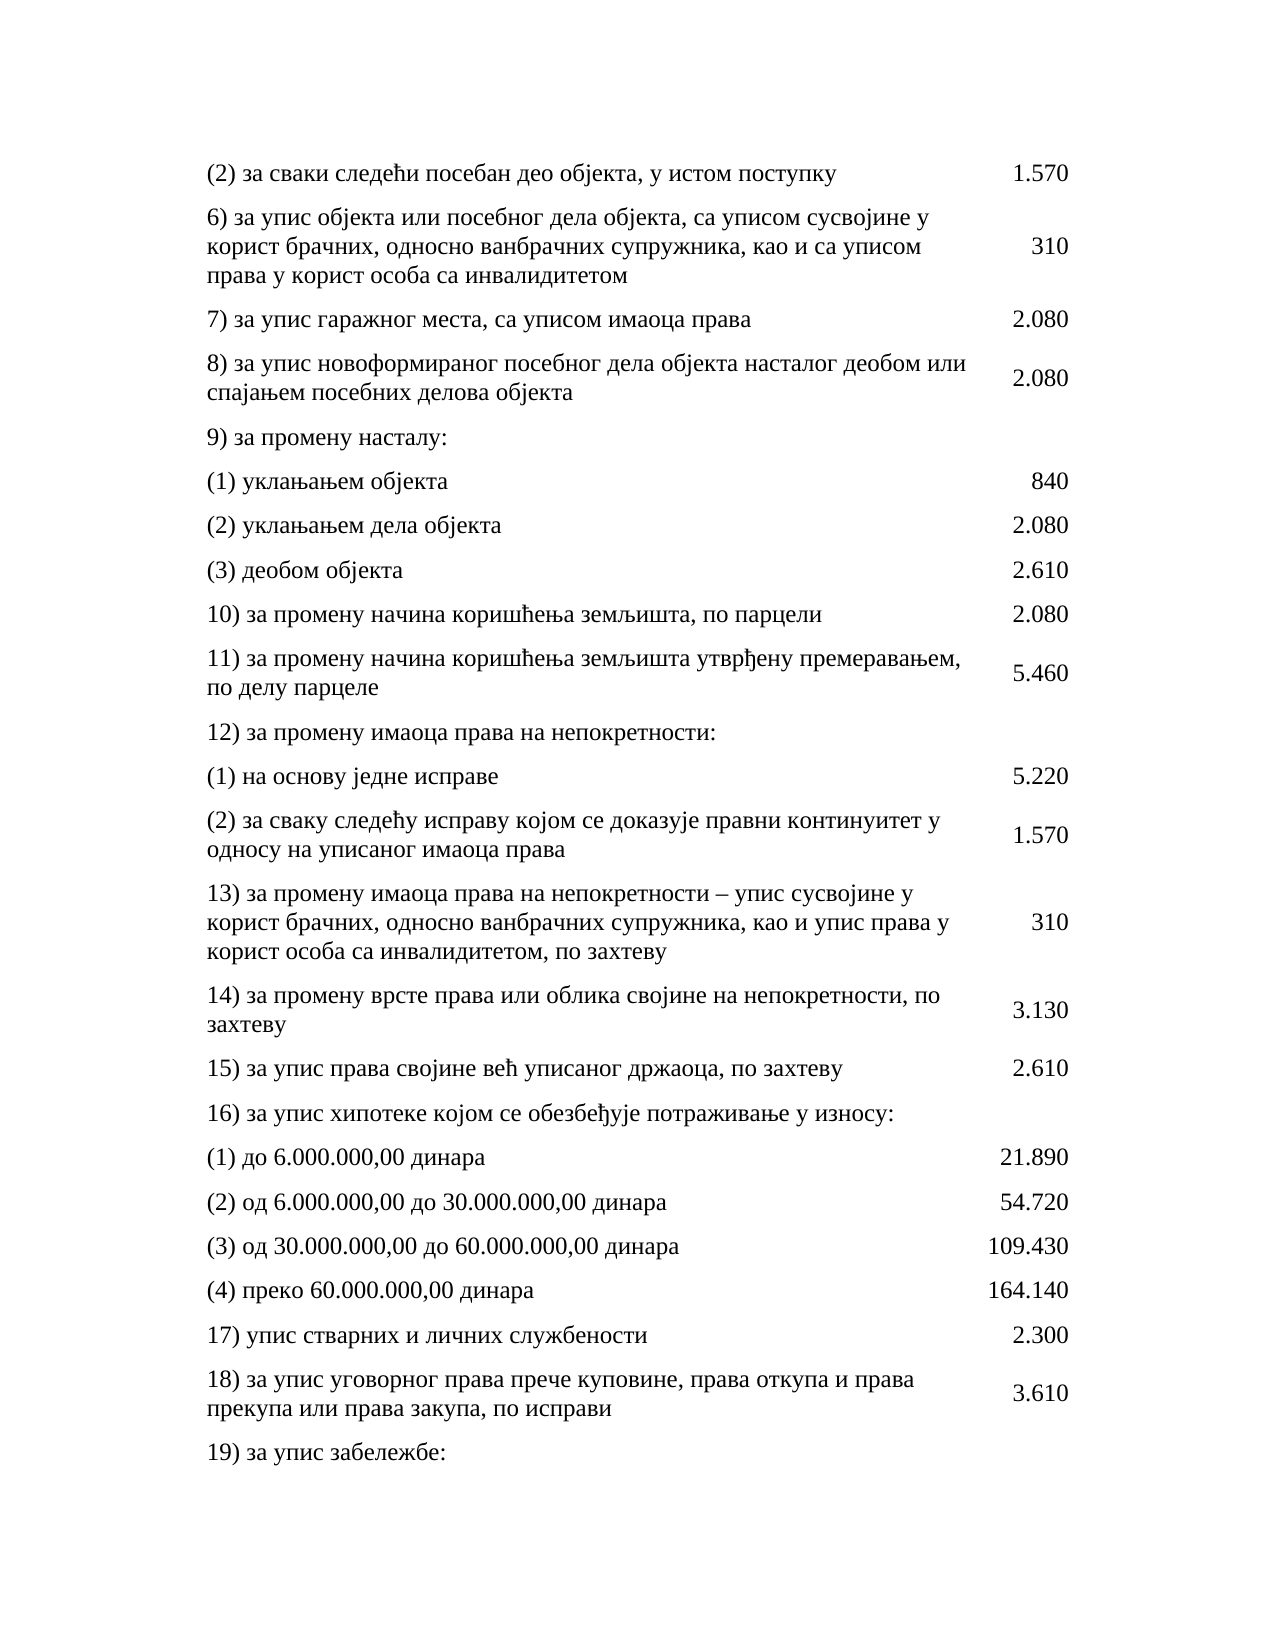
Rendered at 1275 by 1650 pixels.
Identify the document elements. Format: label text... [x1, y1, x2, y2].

table_cell 3.130 [979, 973, 1076, 1046]
table_cell 21.890 [979, 1134, 1076, 1179]
table_cell 2.080 [979, 591, 1076, 636]
table_cell 2.610 [979, 547, 1076, 591]
table_cell 310 [979, 871, 1076, 972]
table_cell 2.080 [979, 341, 1076, 414]
table_cell 109.430 [979, 1223, 1076, 1267]
table_cell 15) за упис права својине већ уписаног држаоца, по захтеву [199, 1046, 979, 1090]
table_cell 6) за упис објекта или посебног дела објекта, са уписом сусвојине у корист брачних, односно ванбрачних супружника, као и са уписом права у корист особа са инвалидитетом [199, 194, 979, 296]
table_cell 7) за упис гаражног места, са уписом имаоца права [199, 296, 979, 341]
table_cell 14) за промену врсте права или облика својине на непокретности, по захтеву [199, 973, 979, 1046]
table_cell 11) за промену начина коришћења земљишта утврђену премеравањем, по делу парцеле [199, 636, 979, 709]
table_cell (2) за сваки следећи посебан део објекта, у истом поступку [199, 150, 979, 194]
table_cell 2.610 [979, 1046, 1076, 1090]
table_cell 54.720 [979, 1179, 1076, 1223]
table_cell 2.300 [979, 1312, 1076, 1356]
table_cell 10) за промену начина коришћења земљишта, по парцели [199, 591, 979, 636]
table_cell 9) за промену насталу: [199, 414, 979, 458]
table_cell 164.140 [979, 1268, 1076, 1312]
table_cell 17) упис стварних и личних службености [199, 1312, 979, 1356]
table_cell (2) за сваку следећу исправу којом се доказује правни континуитет у односу на уписаног имаоца права [199, 798, 979, 871]
table_cell 5.220 [979, 753, 1076, 797]
table_cell 8) за упис новоформираног посебног дела објекта насталог деобом или спајањем посебних делова објекта [199, 341, 979, 414]
table_cell 2.080 [979, 296, 1076, 341]
table_cell [979, 414, 1076, 458]
table_cell (1) уклањањем објекта [199, 458, 979, 502]
table_cell 12) за промену имаоца права на непокретности: [199, 709, 979, 753]
table_cell 310 [979, 194, 1076, 296]
table_cell 18) за упис уговорног права прече куповине, права откупа и права прекупа или права закупа, по исправи [199, 1356, 979, 1429]
table_cell 1.570 [979, 150, 1076, 194]
table_cell 13) за промену имаоца права на непокретности – упис сусвојине у корист брачних, односно ванбрачних супружника, као и упис права у корист особа са инвалидитетом, по захтеву [199, 871, 979, 972]
table_cell 3.610 [979, 1356, 1076, 1429]
table_cell 19) за упис забележбе: [199, 1429, 979, 1474]
table_cell 2.080 [979, 503, 1076, 547]
table_cell [979, 1429, 1076, 1474]
table_cell (2) од 6.000.000,00 до 30.000.000,00 динара [199, 1179, 979, 1223]
table_cell [979, 1090, 1076, 1134]
table_cell (1) до 6.000.000,00 динара [199, 1134, 979, 1179]
table_cell [979, 709, 1076, 753]
table_cell (1) на основу једне исправе [199, 753, 979, 797]
table_cell 840 [979, 458, 1076, 502]
table_cell 16) за упис хипотеке којом се обезбеђује потраживање у износу: [199, 1090, 979, 1134]
table_cell 5.460 [979, 636, 1076, 709]
table_cell (4) преко 60.000.000,00 динара [199, 1268, 979, 1312]
table_cell (3) од 30.000.000,00 до 60.000.000,00 динара [199, 1223, 979, 1267]
table_cell (2) уклањањем дела објекта [199, 503, 979, 547]
table_cell 1.570 [979, 798, 1076, 871]
table_cell (3) деобом објекта [199, 547, 979, 591]
